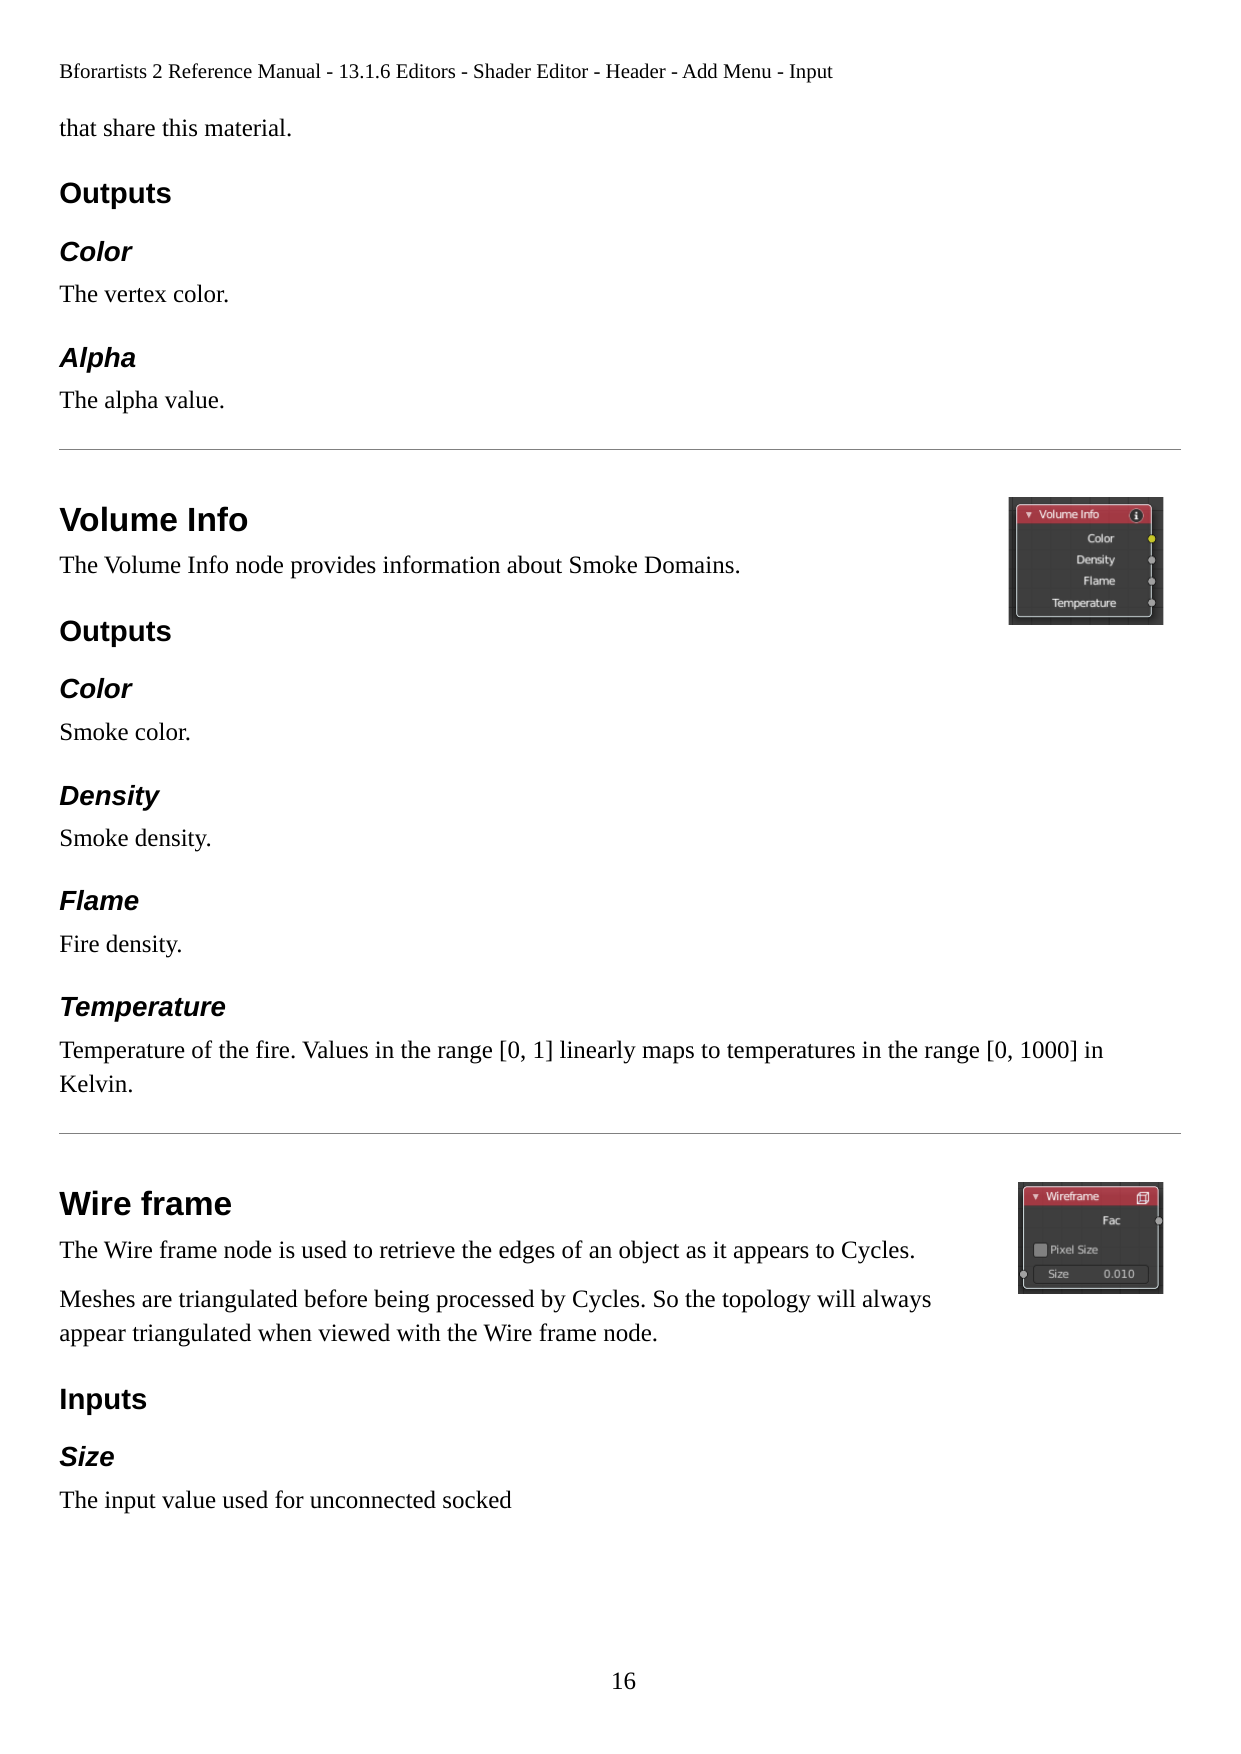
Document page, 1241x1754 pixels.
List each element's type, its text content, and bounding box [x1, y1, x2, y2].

text that share this material. [59, 113, 1181, 141]
text Smoke density. [59, 823, 1181, 852]
text Fire density. [59, 929, 1181, 958]
text The alpha value. [59, 385, 1181, 414]
text The vertex color. [59, 279, 1181, 308]
subtitle [1164, 499, 1181, 538]
subtitle Temperature [59, 991, 1181, 1023]
text The Volume Info node provides information about Smoke Domains. [59, 551, 1008, 579]
subtitle Volume Info [59, 499, 1008, 538]
subtitle Color [59, 673, 1181, 705]
text Smoke color. [59, 717, 1181, 746]
subtitle Flame [59, 885, 1181, 917]
text The Wire frame node is used to retrieve the edges of an object as it appears to Cycles. [59, 1235, 1018, 1263]
subtitle Density [59, 779, 1181, 811]
subtitle Outputs [59, 176, 1181, 210]
subtitle Alpha [59, 341, 1181, 373]
subtitle [1164, 1184, 1181, 1222]
subtitle Color [59, 235, 1181, 267]
text Temperature of the fire. Values in the range [0, 1] linearly maps to temperatures in the range [0, 1000] in Kelvin. [59, 1035, 1181, 1098]
picture [1008, 497, 1164, 625]
subtitle Wire frame [59, 1184, 1018, 1222]
text Meshes are triangulated before being processed by Cycles. So the topology will always appear triangulated when viewed with the Wire frame node. [59, 1284, 1181, 1347]
subtitle Outputs [59, 614, 1181, 648]
text The input value used for unconnected socked [59, 1485, 1181, 1514]
subtitle Inputs [59, 1382, 1181, 1416]
subtitle Size [59, 1441, 1181, 1473]
picture [1018, 1182, 1164, 1294]
